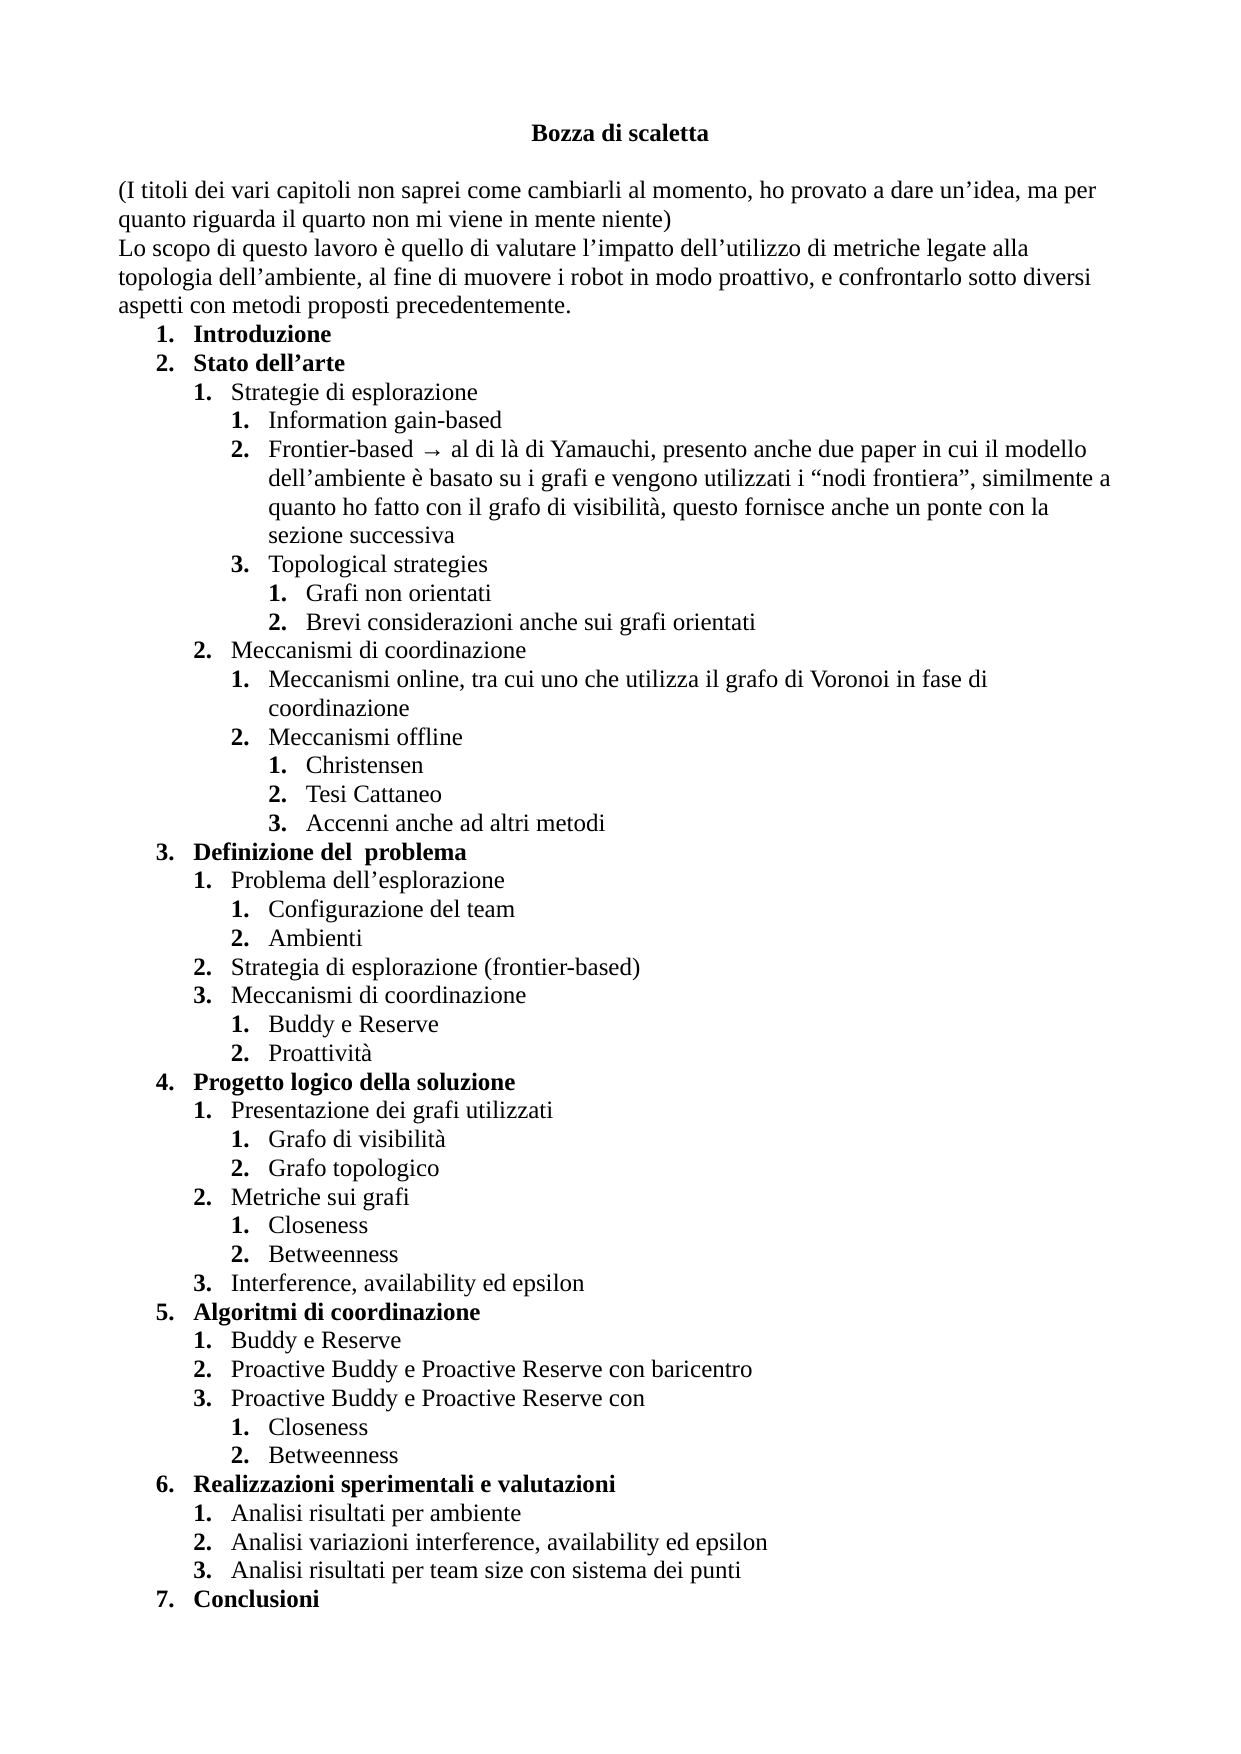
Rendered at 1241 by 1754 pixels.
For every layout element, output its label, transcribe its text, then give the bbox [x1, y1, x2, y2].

list Presentazione dei grafi utilizzati [193, 1096, 1122, 1124]
list Analisi variazioni interference, availability ed epsilon [193, 1527, 1122, 1556]
list Accenni anche ad altri metodi [268, 808, 1122, 837]
list Topological strategies [231, 549, 1122, 578]
list Betweenness [231, 1441, 1122, 1469]
list Frontier-based → al di là di Yamauchi, presento anche due paper in cui il modello dell’ambiente è basato su i grafi e vengono utilizzati i “nodi frontiera”, similmente a quanto ho fatto con il grafo di visibilità, questo fornisce anche un ponte con la sezione successiva [231, 434, 1122, 549]
list Buddy e Reserve [231, 1009, 1122, 1038]
list Definizione del problema [156, 837, 1122, 866]
list Proactive Buddy e Proactive Reserve con baricentro [193, 1354, 1122, 1383]
list Tesi Cattaneo [268, 779, 1122, 808]
list Christensen [268, 751, 1122, 779]
list Buddy e Reserve [193, 1326, 1122, 1354]
list Proactive Buddy e Proactive Reserve con [193, 1383, 1122, 1412]
list Meccanismi offline [231, 722, 1122, 751]
list Information gain-based [231, 406, 1122, 434]
list Metriche sui grafi [193, 1182, 1122, 1211]
text Bozza di scaletta [118, 118, 1122, 147]
list Algoritmi di coordinazione [156, 1297, 1122, 1326]
text Lo scopo di questo lavoro è quello di valutare l’impatto dell’utilizzo di metriche legate alla topologia dell’ambiente, al fine di muovere i robot in modo proattivo, e confrontarlo sotto diversi aspetti con metodi proposti precedentemente. [118, 233, 1122, 319]
list Meccanismi online, tra cui uno che utilizza il grafo di Voronoi in fase di coordinazione [231, 664, 1122, 722]
list Grafo topologico [231, 1153, 1122, 1182]
list Progetto logico della soluzione [156, 1067, 1122, 1096]
list Brevi considerazioni anche sui grafi orientati [268, 607, 1122, 636]
list Betweenness [231, 1239, 1122, 1268]
list Strategie di esplorazione [193, 377, 1122, 406]
list Strategia di esplorazione (frontier-based) [193, 952, 1122, 981]
text (I titoli dei vari capitoli non saprei come cambiarli al momento, ho provato a dare un’idea, ma per quanto riguarda il quarto non mi viene in mente niente) [118, 176, 1122, 233]
list Analisi risultati per ambiente [193, 1498, 1122, 1527]
list Ambienti [231, 923, 1122, 952]
list Analisi risultati per team size con sistema dei punti [193, 1556, 1122, 1584]
list Stato dell’arte [156, 348, 1122, 377]
list Problema dell’esplorazione [193, 866, 1122, 894]
list Closeness [231, 1211, 1122, 1239]
list Meccanismi di coordinazione [193, 636, 1122, 664]
list Closeness [231, 1412, 1122, 1441]
list Configurazione del team [231, 894, 1122, 923]
list Interference, availability ed epsilon [193, 1268, 1122, 1297]
list Grafi non orientati [268, 578, 1122, 607]
list Proattività [231, 1038, 1122, 1067]
list Meccanismi di coordinazione [193, 981, 1122, 1009]
list Conclusioni [156, 1584, 1122, 1613]
list Introduzione [156, 319, 1122, 348]
list Realizzazioni sperimentali e valutazioni [156, 1469, 1122, 1498]
list Grafo di visibilità [231, 1124, 1122, 1153]
